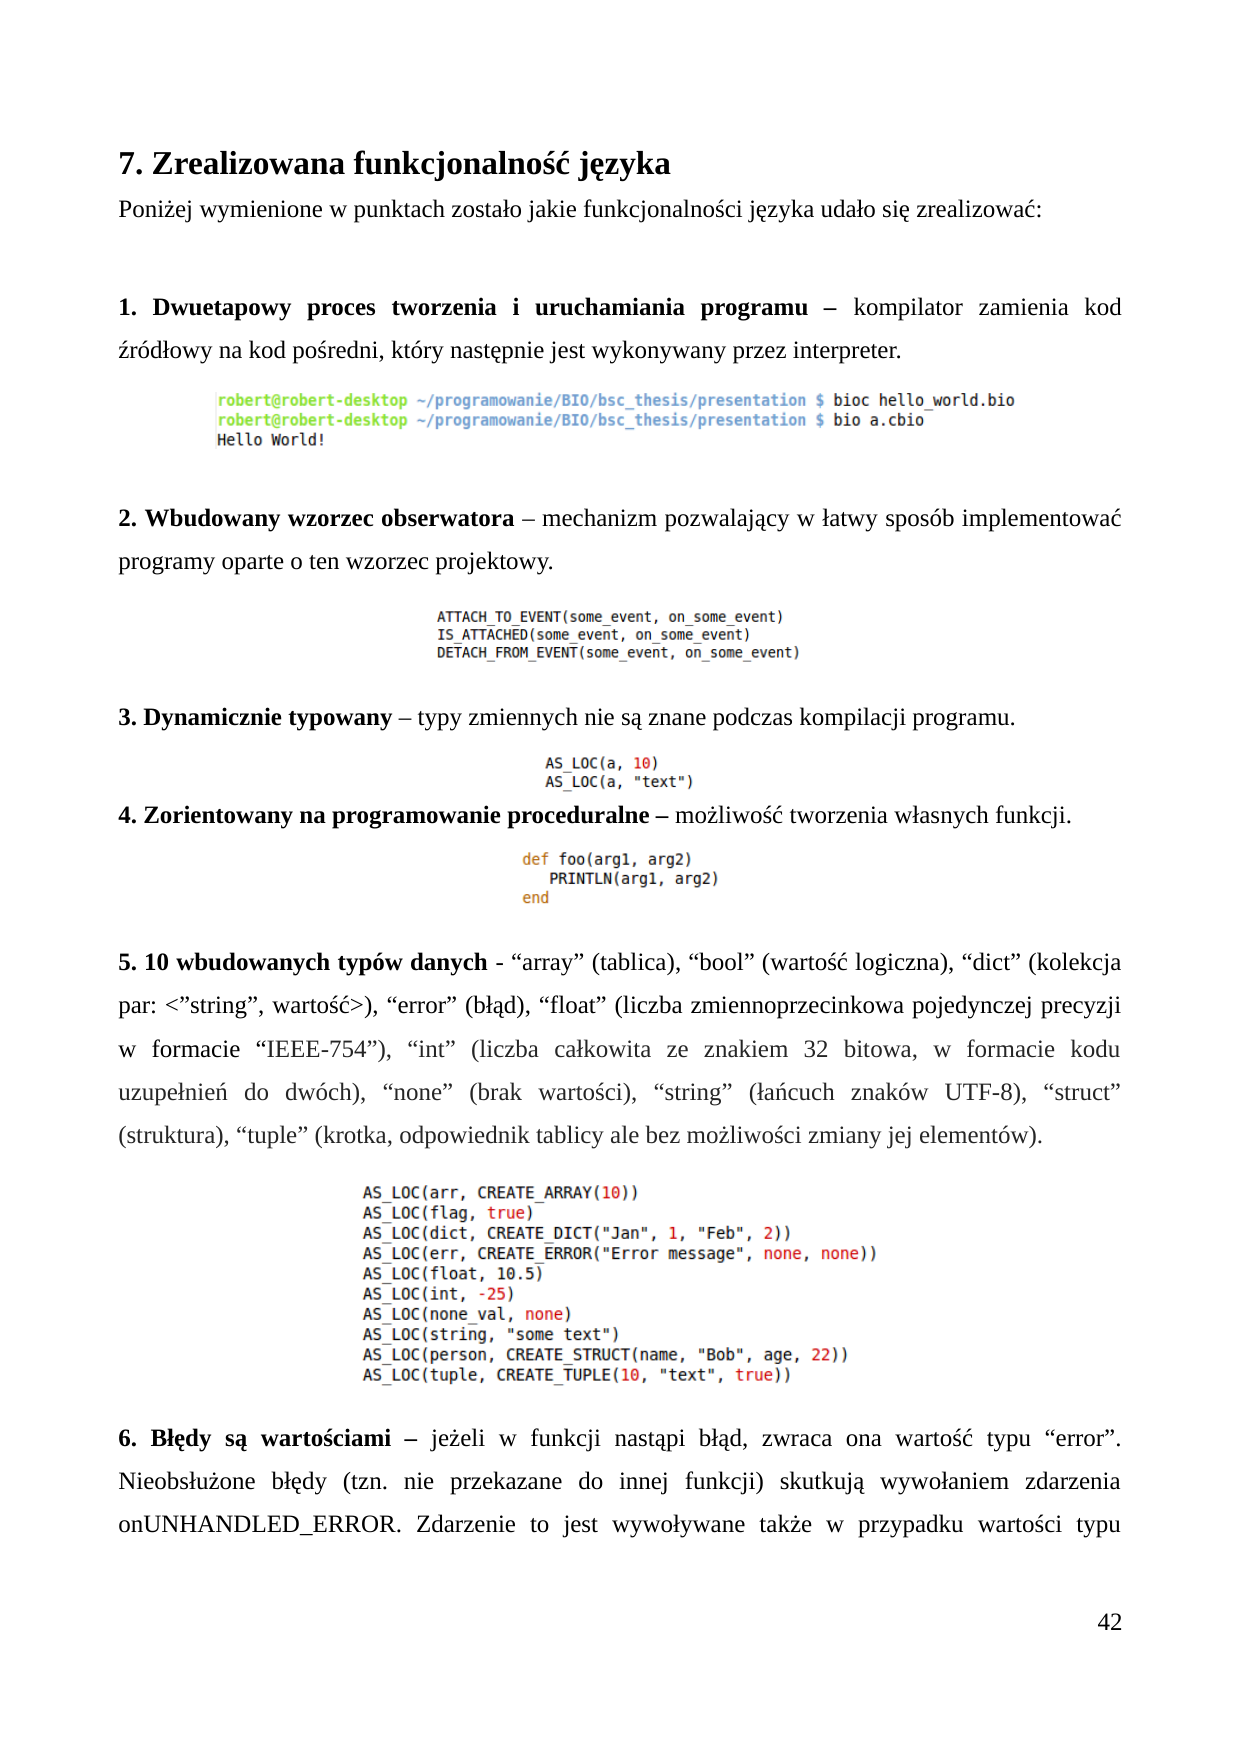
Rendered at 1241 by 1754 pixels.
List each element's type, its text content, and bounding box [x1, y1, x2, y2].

text 3. Dynamicznie typowany – typy zmiennych nie są znane podczas kompilacji programu. [118, 702, 1122, 731]
picture [431, 603, 809, 668]
text 2. Wbudowany wzorzec obserwatora – mechanizm pozwalający w łatwy sposób implementować programy oparte o ten wzorzec projektowy. [118, 503, 1122, 575]
text 4. Zorientowany na programowanie proceduralne – możliwość tworzenia własnych funkcji. [118, 800, 1122, 829]
picture [357, 1177, 883, 1395]
subtitle 7. Zrealizowana funkcjonalność języka [118, 143, 1122, 181]
picture [215, 392, 1025, 449]
text 6. Błędy są wartościami – jeżeli w funkcji nastąpi błąd, zwraca ona wartość typu “error”. Nieobsłużone błędy (tzn. nie przekazane do innej funkcji) skutkują wywołaniem zdarzenia onUNHANDLED_ERROR. Zdarzenie to jest wywoływane także w przypadku wartości typu [118, 1423, 1122, 1538]
text 1. Dwuetapowy proces tworzenia i uruchamiania programu – kompilator zamienia kod źródłowy na kod pośredni, który następnie jest wykonywany przez interpreter. [118, 292, 1122, 364]
picture [518, 849, 722, 910]
picture [540, 751, 700, 798]
text Poniżej wymienione w punktach zostało jakie funkcjonalności języka udało się zrealizować: [118, 194, 1122, 223]
text 5. 10 wbudowanych typów danych - “array” (tablica), “bool” (wartość logiczna), “dict” (kolekcja par: <”string”, wartość>), “error” (błąd), “float” (liczba zmiennoprzecinkowa pojedynczej precyzji w formacie “IEEE-754”), “int” (liczba całkowita ze znakiem 32 bitowa, w formacie kodu uzupełnień do dwóch), “none” (brak wartości), “string” (łańcuch znaków UTF-8), “struct” (struktura), “tuple” (krotka, odpowiednik tablicy ale bez możliwości zmiany jej elementów). [118, 947, 1122, 1149]
